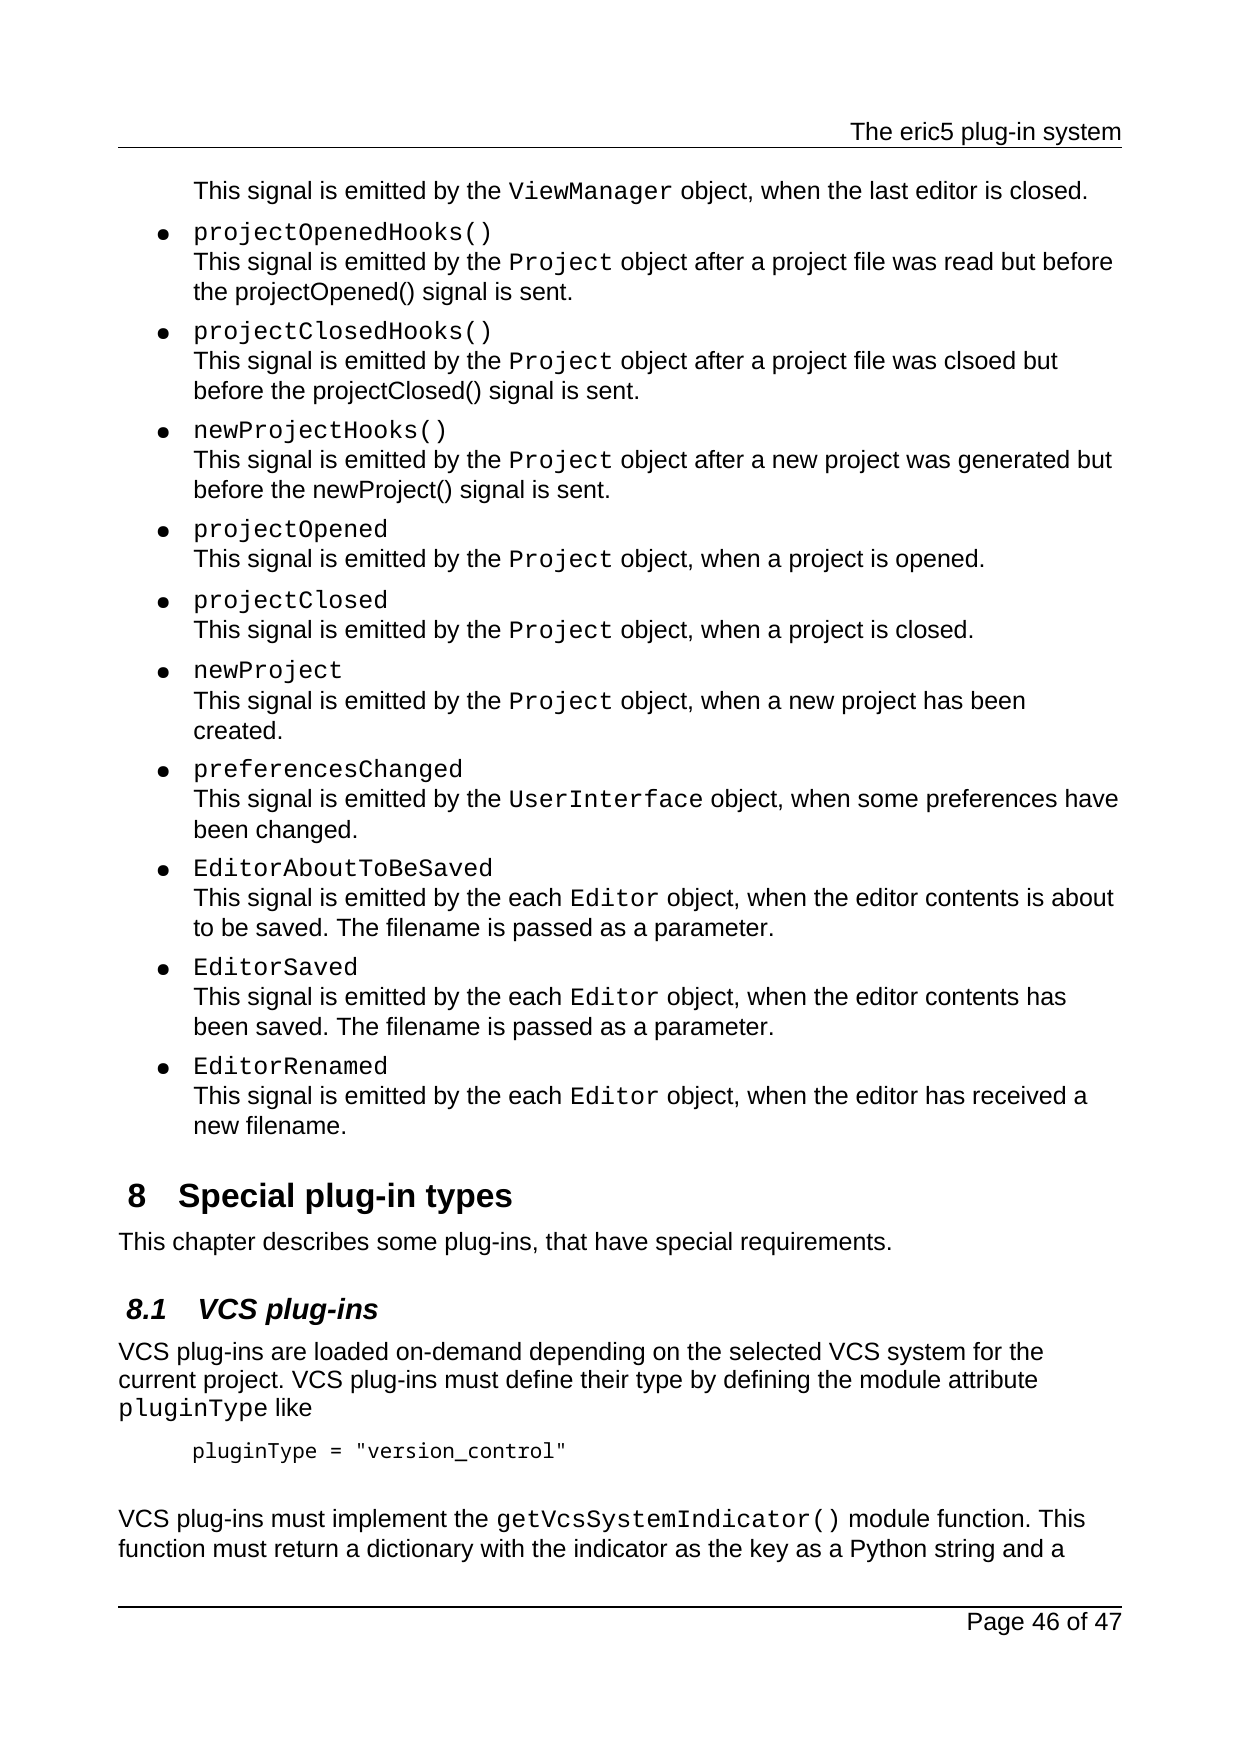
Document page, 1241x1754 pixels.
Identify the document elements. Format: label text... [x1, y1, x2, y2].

list projectClosed This signal is emitted by the Project object, when a project is closed. [156, 587, 1122, 646]
list EditorSaved This signal is emitted by the each Editor object, when the editor contents has been saved. The filename is passed as a parameter. [156, 955, 1122, 1041]
subtitle Special plug-in types [118, 1177, 1122, 1215]
list projectOpened This signal is emitted by the Project object, when a project is opened. [156, 516, 1122, 575]
list newProject This signal is emitted by the Project object, when a new project has been created. [156, 658, 1122, 744]
list pluginType = "version_control" [192, 1436, 1122, 1465]
list projectClosedHooks() This signal is emitted by the Project object after a project file was clsoed but before the projectClosed() signal is sent. [156, 318, 1122, 405]
text This chapter describes some plug-ins, that have special requirements. [118, 1227, 1122, 1255]
list newProjectHooks() This signal is emitted by the Project object after a new project was generated but before the newProject() signal is sent. [156, 417, 1122, 504]
text VCS plug-ins must implement the getVcsSystemIndicator() module function. This function must return a dictionary with the indicator as the key as a Python string and a [118, 1505, 1122, 1563]
list This signal is emitted by the ViewManager object, when the last editor is closed. [156, 177, 1122, 207]
text VCS plug-ins are loaded on-demand depending on the selected VCS system for the current project. VCS plug-ins must define their type by defining the module attribute pluginType like [118, 1338, 1122, 1424]
list EditorAboutToBeSaved This signal is emitted by the each Editor object, when the editor contents is about to be saved. The filename is passed as a parameter. [156, 856, 1122, 942]
list EditorRenamed This signal is emitted by the each Editor object, when the editor has received a new filename. [156, 1053, 1122, 1140]
list preferencesChanged This signal is emitted by the UserInterface object, when some preferences have been changed. [156, 757, 1122, 843]
list projectOpenedHooks() This signal is emitted by the Project object after a project file was read but before the projectOpened() signal is sent. [156, 220, 1122, 306]
subtitle VCS plug-ins [118, 1293, 1122, 1325]
